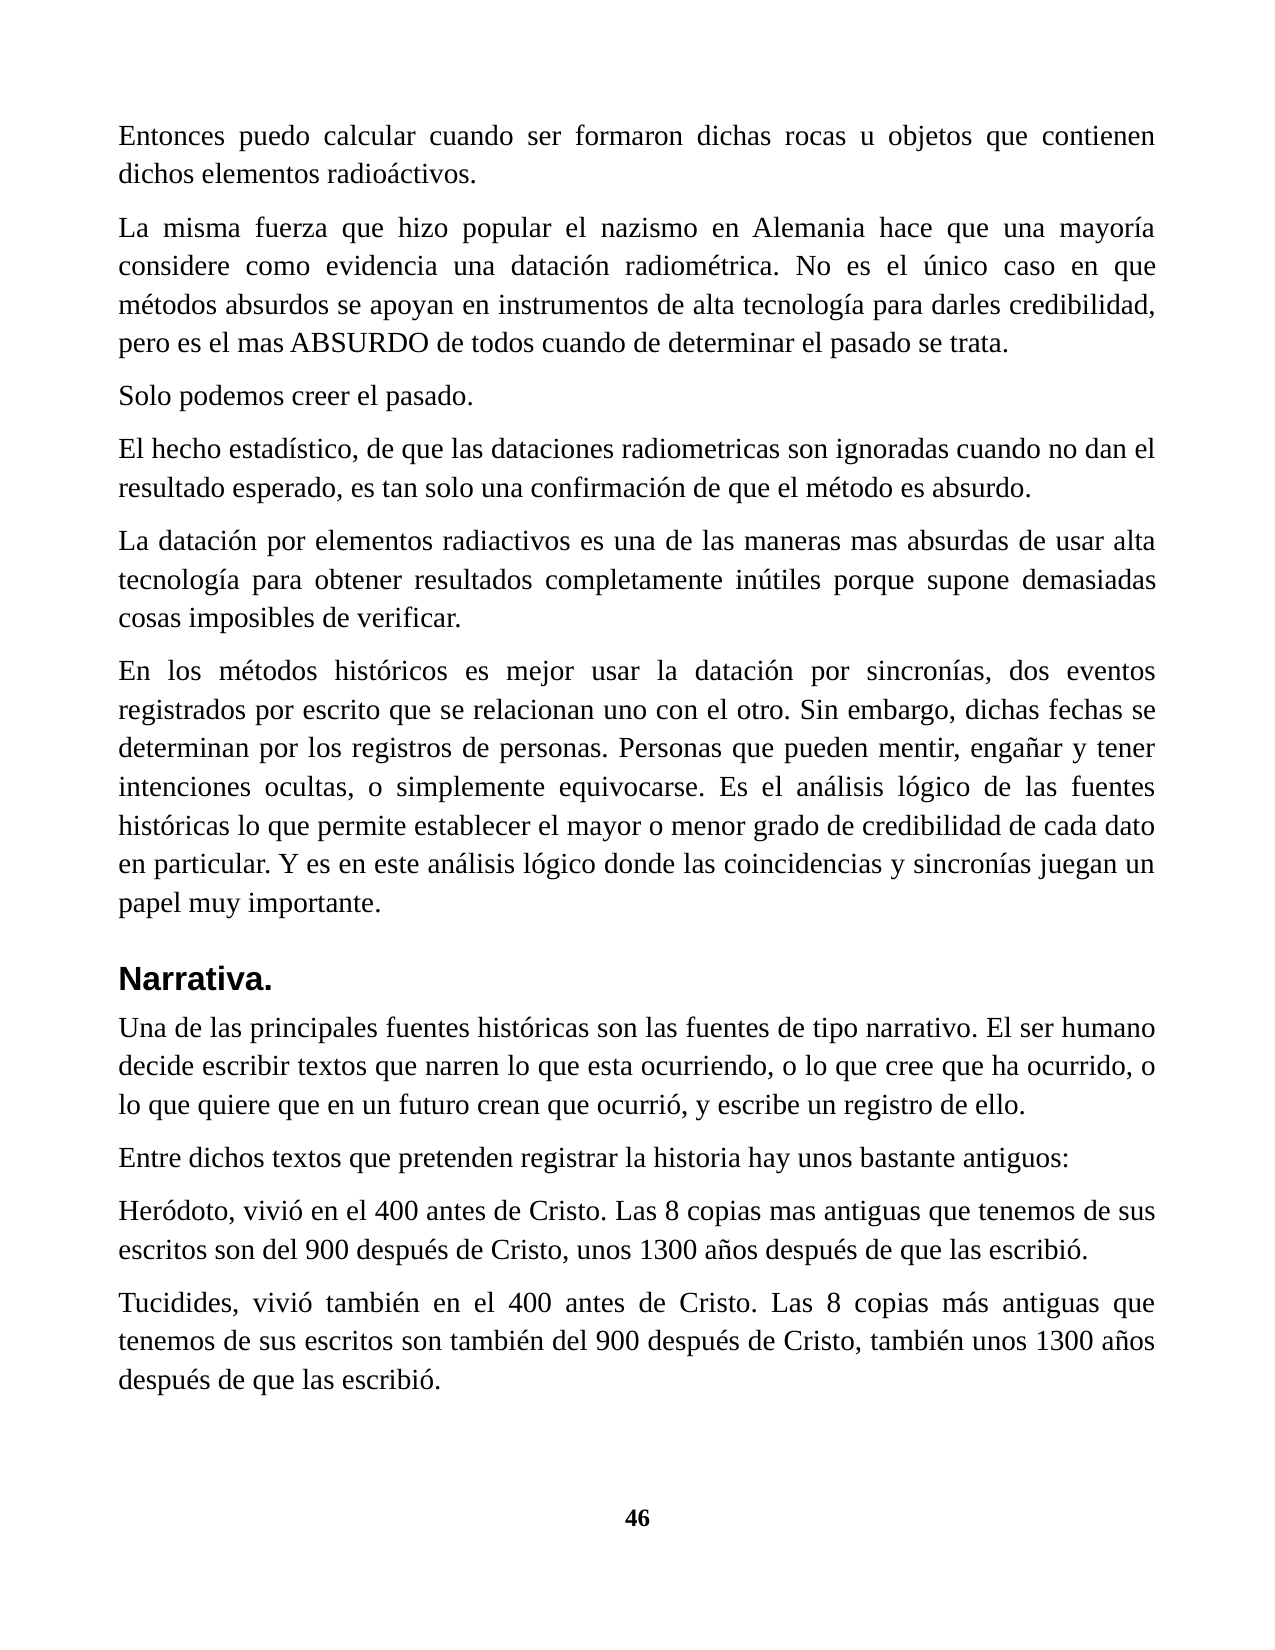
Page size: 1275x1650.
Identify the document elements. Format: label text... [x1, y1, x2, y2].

text La misma fuerza que hizo popular el nazismo en Alemania hace que una mayoría considere como evidencia una datación radiométrica. No es el único caso en que métodos absurdos se apoyan en instrumentos de alta tecnología para darles credibilidad, pero es el mas ABSURDO de todos cuando de determinar el pasado se trata. [118, 210, 1157, 359]
text La datación por elementos radiactivos es una de las maneras mas absurdas de usar alta tecnología para obtener resultados completamente inútiles porque supone demasiadas cosas imposibles de verificar. [118, 523, 1157, 634]
text Solo podemos creer el pasado. [118, 378, 1157, 412]
text Heródoto, vivió en el 400 antes de Cristo. Las 8 copias mas antiguas que tenemos de sus escritos son del 900 después de Cristo, unos 1300 años después de que las escribió. [118, 1193, 1157, 1265]
text Una de las principales fuentes históricas son las fuentes de tipo narrativo. El ser humano decide escribir textos que narren lo que esta ocurriendo, o lo que cree que ha ocurrido, o lo que quiere que en un futuro crean que ocurrió, y escribe un registro de ello. [118, 1010, 1157, 1121]
text Entre dichos textos que pretenden registrar la historia hay unos bastante antiguos: [118, 1140, 1157, 1174]
text Entonces puedo calcular cuando ser formaron dichas rocas u objetos que contienen dichos elementos radioáctivos. [118, 118, 1157, 190]
text En los métodos históricos es mejor usar la datación por sincronías, dos eventos registrados por escrito que se relacionan uno con el otro. Sin embargo, dichas fechas se determinan por los registros de personas. Personas que pueden mentir, engañar y tener intenciones ocultas, o simplemente equivocarse. Es el análisis lógico de las fuentes históricas lo que permite establecer el mayor o menor grado de credibilidad de cada dato en particular. Y es en este análisis lógico donde las coincidencias y sincronías juegan un papel muy importante. [118, 653, 1157, 918]
subtitle Narrativa. [118, 959, 1157, 997]
text El hecho estadístico, de que las dataciones radiometricas son ignoradas cuando no dan el resultado esperado, es tan solo una confirmación de que el método es absurdo. [118, 432, 1157, 504]
text Tucidides, vivió también en el 400 antes de Cristo. Las 8 copias más antiguas que tenemos de sus escritos son también del 900 después de Cristo, también unos 1300 años después de que las escribió. [118, 1285, 1157, 1396]
